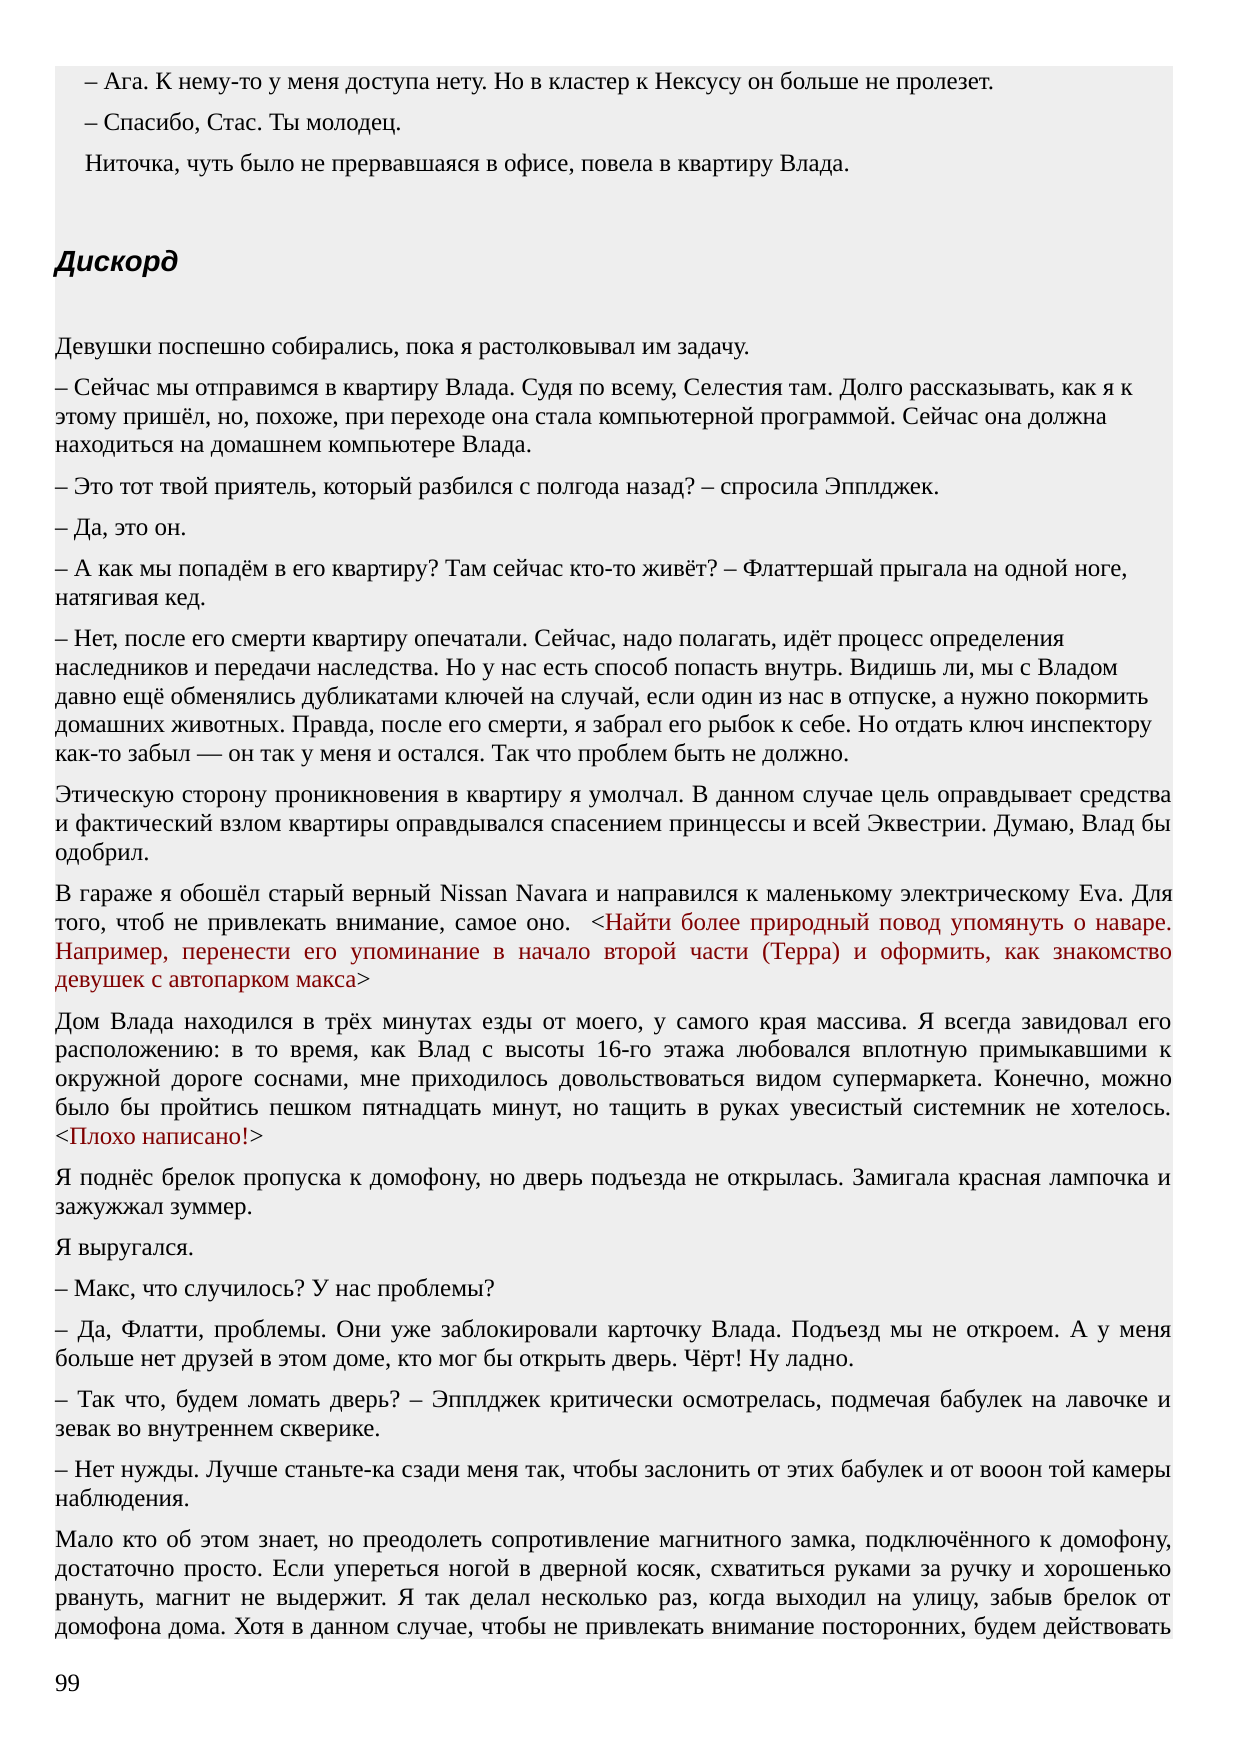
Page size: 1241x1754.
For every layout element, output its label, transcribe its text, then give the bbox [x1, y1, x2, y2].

text Дом Влада находился в трёх минутах езды от моего, у самого края массива. Я всегда завидовал его расположению: в то время, как Влад с высоты 16-го этажа любовался вплотную примыкавшими к окружной дороге соснами, мне приходилось довольствоваться видом супермаркета. Конечно, можно было бы пройтись пешком пятнадцать минут, но тащить в руках увесистый системник не хотелось. <Плохо написано!> [55, 1006, 1173, 1149]
text – Нет нужды. Лучше станьте-ка сзади меня так, чтобы заслонить от этих бабулек и от вооон той камеры наблюдения. [55, 1454, 1173, 1512]
text – Ага. К нему-то у меня доступа нету. Но в кластер к Нексусу он больше не пролезет. [55, 66, 1173, 95]
text Ниточка, чуть было не прервавшаяся в офисе, повела в квартиру Влада. [55, 148, 1173, 177]
list Мало кто об этом знает, но преодолеть сопротивление магнитного замка, подключённого к домофону, достаточно просто. Если упереться ногой в дверной косяк, схватиться руками за ручку и хорошенько рвануть, магнит не выдержит. Я так делал несколько раз, когда выходил на улицу, забыв брелок от домофона дома. Хотя в данном случае, чтобы не привлекать внимание посторонних, будем действовать [55, 1524, 1173, 1639]
subtitle Дискорд [55, 243, 1173, 277]
text Этическую сторону проникновения в квартиру я умолчал. В данном случае цель оправдывает средства и фактический взлом квартиры оправдывался спасением принцессы и всей Эквестрии. Думаю, Влад бы одобрил. [55, 779, 1173, 866]
text – Сейчас мы отправимся в квартиру Влада. Судя по всему, Селестия там. Долго рассказывать, как я к этому пришёл, но, похоже, при переходе она стала компьютерной программой. Сейчас она должна находиться на домашнем компьютере Влада. [55, 372, 1173, 458]
text – Нет, после его смерти квартиру опечатали. Сейчас, надо полагать, идёт процесс определения наследников и передачи наследства. Но у нас есть способ попасть внутрь. Видишь ли, мы с Владом давно ещё обменялись дубликатами ключей на случай, если один из нас в отпуске, а нужно покормить домашних животных. Правда, после его смерти, я забрал его рыбок к себе. Но отдать ключ инспектору как-то забыл — он так у меня и остался. Так что проблем быть не должно. [55, 623, 1173, 767]
text – А как мы попадём в его квартиру? Там сейчас кто-то живёт? – Флаттершай прыгала на одной ноге, натягивая кед. [55, 553, 1173, 611]
text – Макс, что случилось? У нас проблемы? [55, 1273, 1173, 1302]
text В гараже я обошёл старый верный Nissan Navara и направился к маленькому электрическому Eva. Для того, чтоб не привлекать внимание, самое оно. <Найти более природный повод упомянуть о наваре. Например, перенести его упоминание в начало второй части (Терра) и оформить, как знакомство девушек с автопарком макса> [55, 878, 1173, 993]
text Девушки поспешно собирались, пока я растолковывал им задачу. [55, 331, 1173, 359]
text – Спасибо, Стас. Ты молодец. [55, 107, 1173, 136]
text – Да, Флатти, проблемы. Они уже заблокировали карточку Влада. Подъезд мы не откроем. А у меня больше нет друзей в этом доме, кто мог бы открыть дверь. Чёрт! Ну ладно. [55, 1314, 1173, 1372]
text – Это тот твой приятель, который разбился с полгода назад? – спросила Эпплджек. [55, 471, 1173, 499]
text – Так что, будем ломать дверь? – Эпплджек критически осмотрелась, подмечая бабулек на лавочке и зевак во внутреннем скверике. [55, 1384, 1173, 1442]
text – Да, это он. [55, 512, 1173, 541]
text Я поднёс брелок пропуска к домофону, но дверь подъезда не открылась. Замигала красная лампочка и зажужжал зуммер. [55, 1162, 1173, 1219]
text Я выругался. [55, 1232, 1173, 1261]
